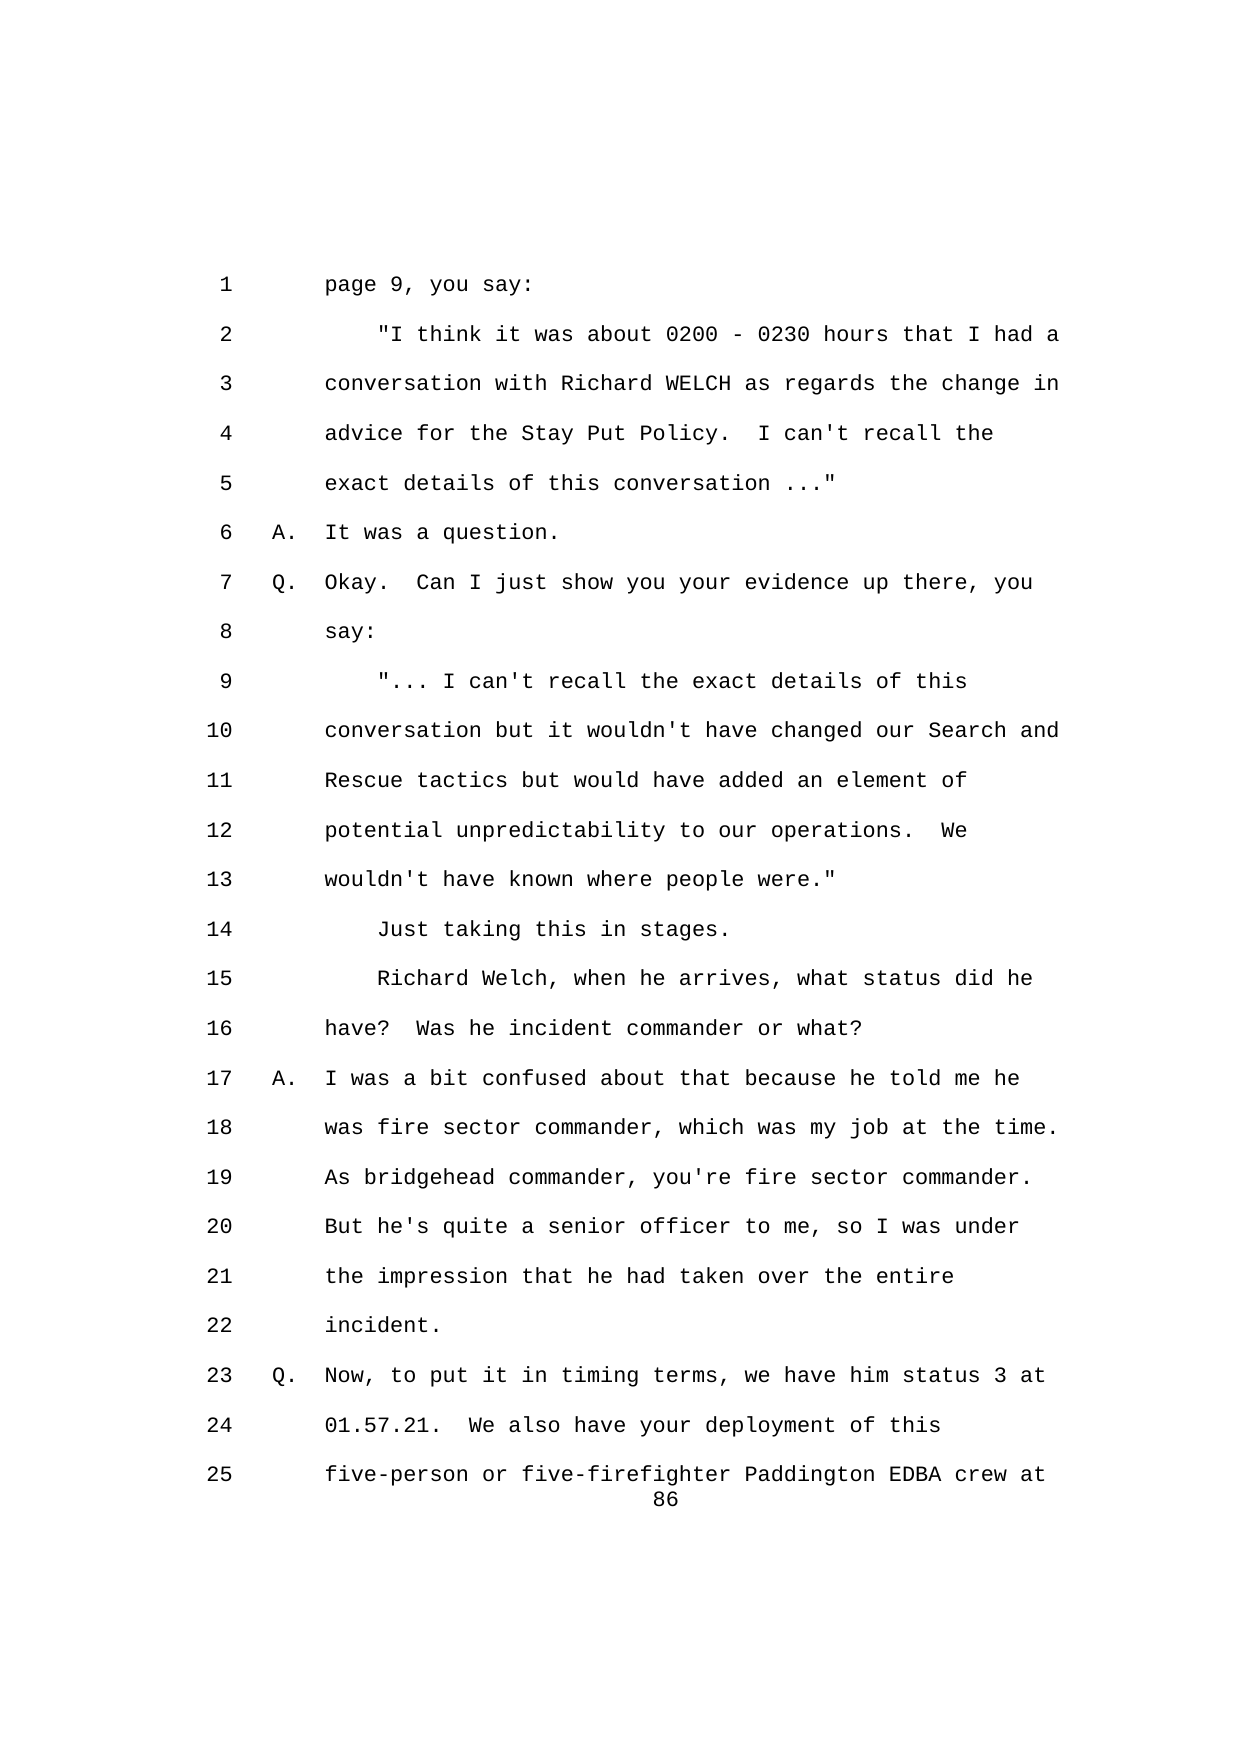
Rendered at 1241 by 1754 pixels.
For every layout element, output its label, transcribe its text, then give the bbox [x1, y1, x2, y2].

text 10 conversation but it wouldn't have changed our Search and [75, 719, 1165, 744]
text 9 "... I can't recall the exact details of this [75, 670, 1165, 695]
text 25 five-person or five-firefighter Paddington EDBA crew at [75, 1463, 1165, 1488]
text 1 page 9, you say: [75, 273, 1165, 298]
text 22 incident. [75, 1314, 1165, 1339]
text 11 Rescue tactics but would have added an element of [75, 769, 1165, 794]
text 4 advice for the Stay Put Policy. I can't recall the [75, 422, 1165, 447]
text 19 As bridgehead commander, you're fire sector commander. [75, 1166, 1165, 1191]
text 12 potential unpredictability to our operations. We [75, 819, 1165, 843]
text 13 wouldn't have known where people were." [75, 868, 1165, 893]
text 7 Q. Okay. Can I just show you your evidence up there, you [75, 571, 1165, 596]
text 17 A. I was a bit confused about that because he told me he [75, 1067, 1165, 1091]
text 18 was fire sector commander, which was my job at the time. [75, 1116, 1165, 1141]
text 21 the impression that he had taken over the entire [75, 1265, 1165, 1290]
text 14 Just taking this in stages. [75, 918, 1165, 943]
text 86 [75, 1488, 1165, 1513]
text 23 Q. Now, to put it in timing terms, we have him status 3 at [75, 1364, 1165, 1389]
text 6 A. It was a question. [75, 521, 1165, 546]
text 2 "I think it was about 0200 - 0230 hours that I had a [75, 323, 1165, 348]
text 24 01.57.21. We also have your deployment of this [75, 1414, 1165, 1438]
text 15 Richard Welch, when he arrives, what status did he [75, 967, 1165, 992]
text 5 exact details of this conversation ..." [75, 472, 1165, 496]
text 16 have? Was he incident commander or what? [75, 1017, 1165, 1042]
text 20 But he's quite a senior officer to me, so I was under [75, 1215, 1165, 1240]
text 3 conversation with Richard WELCH as regards the change in [75, 372, 1165, 397]
text 8 say: [75, 620, 1165, 645]
